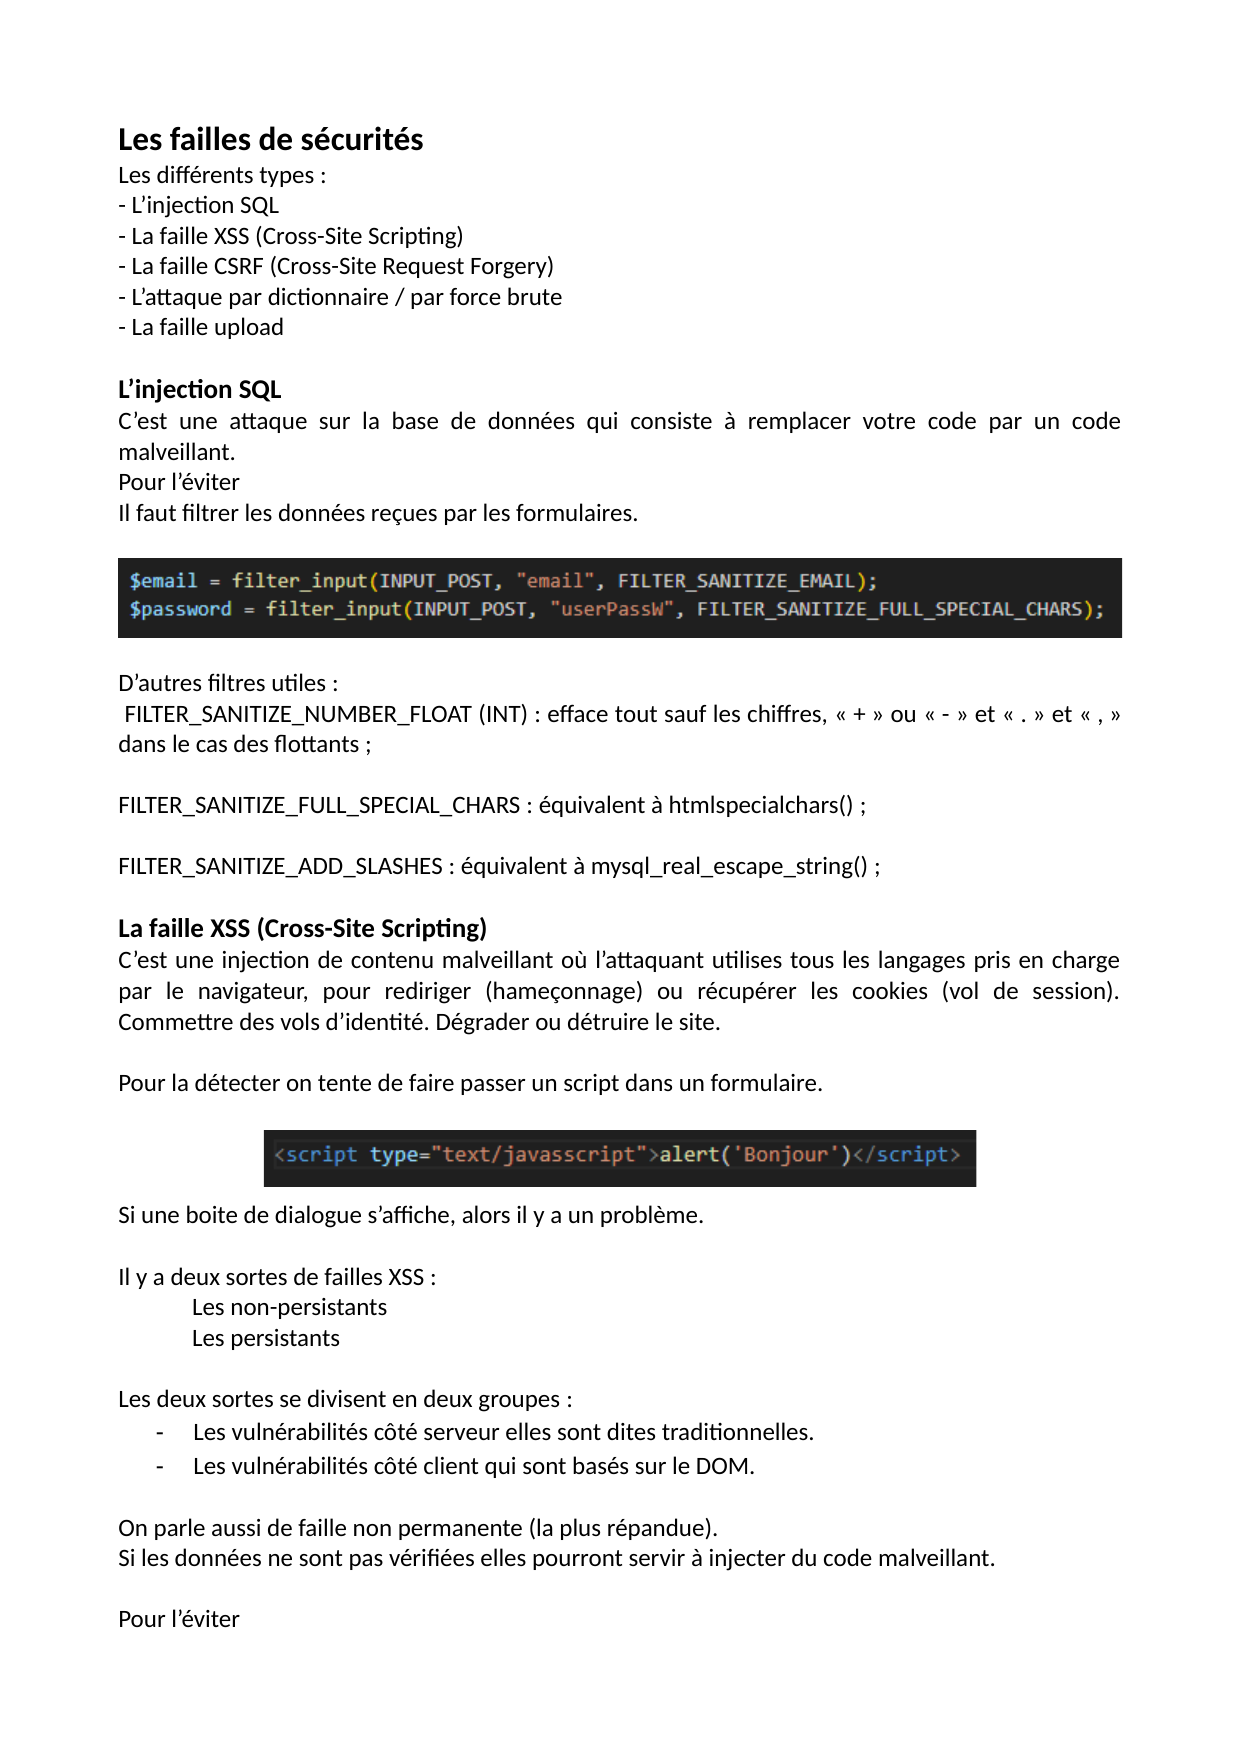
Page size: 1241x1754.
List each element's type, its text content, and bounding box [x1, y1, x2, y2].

text - La faille XSS (Cross-Site Scripting) [118, 220, 1122, 250]
text On parle aussi de faille non permanente (la plus répandue). [118, 1512, 1122, 1542]
text - L’injection SQL [118, 189, 1122, 220]
text Si les données ne sont pas vérifiées elles pourront servir à injecter du code malveillant. [118, 1542, 1122, 1573]
text Il faut filtrer les données reçues par les formulaires. [118, 497, 1122, 528]
text Les failles de sécurités [118, 118, 1122, 159]
text La faille XSS (Cross-Site Scripting) [118, 912, 1122, 944]
text Les deux sortes se divisent en deux groupes : [118, 1383, 1122, 1413]
text Il y a deux sortes de failles XSS : [118, 1261, 1122, 1291]
text C’est une injection de contenu malveillant où l’attaquant utilises tous les langages pris en charge par le navigateur, pour rediriger (hameçonnage) ou récupérer les cookies (vol de session). Commettre des vols d’identité. Dégrader ou détruire le site. [118, 944, 1122, 1036]
picture [118, 558, 1123, 638]
text FILTER_SANITIZE_FULL_SPECIAL_CHARS : équivalent à htmlspecialchars() ; [118, 789, 1122, 820]
text L’injection SQL [118, 372, 1122, 406]
text Les non-persistants [118, 1291, 1122, 1322]
text - L’attaque par dictionnaire / par force brute [118, 281, 1122, 311]
text Pour la détecter on tente de faire passer un script dans un formulaire. [118, 1067, 1122, 1097]
text Les persistants [118, 1322, 1122, 1352]
text Les différents types : [118, 159, 1122, 189]
text C’est une attaque sur la base de données qui consiste à remplacer votre code par un code malveillant. [118, 406, 1122, 467]
text - La faille CSRF (Cross-Site Request Forgery) [118, 250, 1122, 281]
list Les vulnérabilités côté serveur elles sont dites traditionnelles. [156, 1413, 1122, 1447]
text D’autres filtres utiles : [118, 667, 1122, 698]
text FILTER_SANITIZE_NUMBER_FLOAT (INT) : efface tout sauf les chiffres, « + » ou « - » et « . » et « , » dans le cas des flottants ; [118, 698, 1122, 759]
text FILTER_SANITIZE_ADD_SLASHES : équivalent à mysql_real_escape_string() ; [118, 851, 1122, 881]
text Pour l’éviter [118, 467, 1122, 497]
picture [263, 1130, 977, 1187]
text - La faille upload [118, 311, 1122, 342]
text Si une boite de dialogue s’affiche, alors il y a un problème. [118, 1200, 1122, 1230]
text Pour l’éviter [118, 1603, 1122, 1634]
list Les vulnérabilités côté client qui sont basés sur le DOM. [156, 1447, 1122, 1481]
